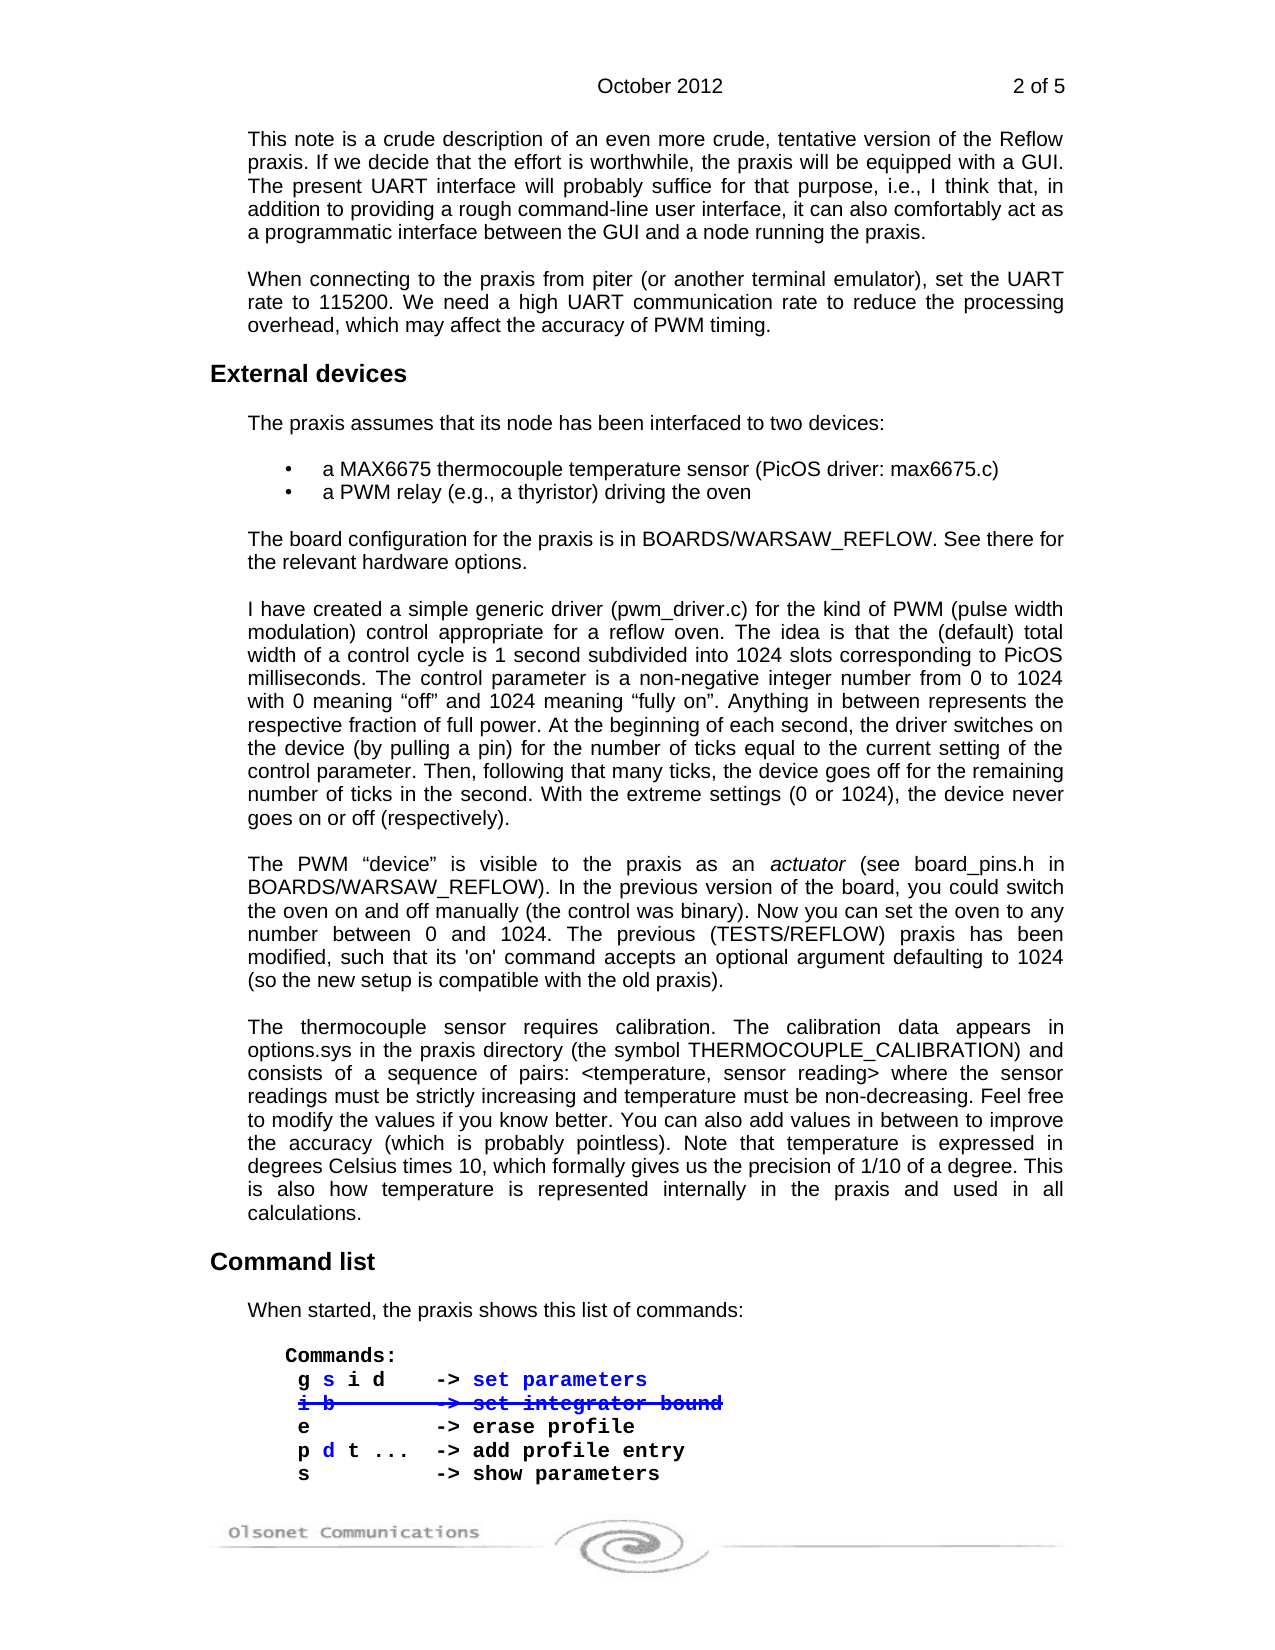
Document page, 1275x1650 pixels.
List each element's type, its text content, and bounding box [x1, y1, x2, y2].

text The thermocouple sensor requires calibration. The calibration data appears in options.sys in the praxis directory (the symbol THERMOCOUPLE_CALIBRATION) and consists of a sequence of pairs: <temperature, sensor reading> where the sensor readings must be strictly increasing and temperature must be non-decreasing. Feel free to modify the values if you know better. You can also add values in between to improve the accuracy (which is probably pointless). Note that temperature is expressed in degrees Celsius times 10, which formally gives us the precision of 1/10 of a degree. This is also how temperature is represented internally in the praxis and used in all calculations. [247, 1015, 1065, 1224]
text Command list [210, 1248, 1065, 1276]
text The praxis assumes that its node has been interfaced to two devices: [247, 411, 1065, 434]
text I have created a simple generic driver (pwm_driver.c) for the kind of PWM (pulse width modulation) control appropriate for a reflow oven. The idea is that the (default) total width of a control cycle is 1 second subdivided into 1024 slots corresponding to PicOS milliseconds. The control parameter is a non-negative integer number from 0 to 1024 with 0 meaning “off” and 1024 meaning “fully on”. Anything in between represents the respective fraction of full power. At the beginning of each second, the driver switches on the device (by pulling a pin) for the number of ticks equal to the current setting of the control parameter. Then, following that many ticks, the device goes off for the remaining number of ticks in the second. With the extreme settings (0 or 1024), the device never goes on or off (respectively). [247, 597, 1065, 829]
text When started, the praxis shows this list of commands: [247, 1299, 1065, 1322]
text The PWM “device” is visible to the praxis as an actuator (see board_pins.h in BOARDS/WARSAW_REFLOW). In the previous version of the board, you could switch the oven on and off manually (the control was binary). Now you can set the oven to any number between 0 and 1024. The previous (TESTS/REFLOW) praxis has been modified, such that its 'on' command accepts an optional argument defaulting to 1024 (so the new setup is compatible with the old praxis). [247, 853, 1065, 992]
text The board configuration for the praxis is in BOARDS/WARSAW_REFLOW. See there for the relevant hardware options. [247, 527, 1065, 574]
text This note is a crude description of an even more crude, tentative version of the Reflow praxis. If we decide that the effort is worthwhile, the praxis will be equipped with a GUI. The present UART interface will probably suffice for that purpose, i.e., I think that, in addition to providing a rough command-line user interface, it can also comfortably act as a programmatic interface between the GUI and a node running the praxis. [247, 128, 1065, 244]
picture [210, 1504, 1065, 1596]
list a MAX6675 thermocouple temperature sensor (PicOS driver: max6675.c) [285, 458, 1065, 481]
text Commands: [285, 1345, 1065, 1369]
text g s i d -> set parameters [285, 1369, 1065, 1392]
list a PWM relay (e.g., a thyristor) driving the oven [285, 481, 1065, 504]
text p d t ... -> add profile entry [285, 1440, 1065, 1463]
text i b -> set integrator bound [285, 1392, 1065, 1416]
text e -> erase profile [285, 1416, 1065, 1440]
text s -> show parameters [285, 1463, 1065, 1487]
text When connecting to the praxis from piter (or another terminal emulator), set the UART rate to 115200. We need a high UART communication rate to reduce the processing overhead, which may affect the accuracy of PWM timing. [247, 267, 1065, 337]
text External devices [210, 360, 1065, 388]
